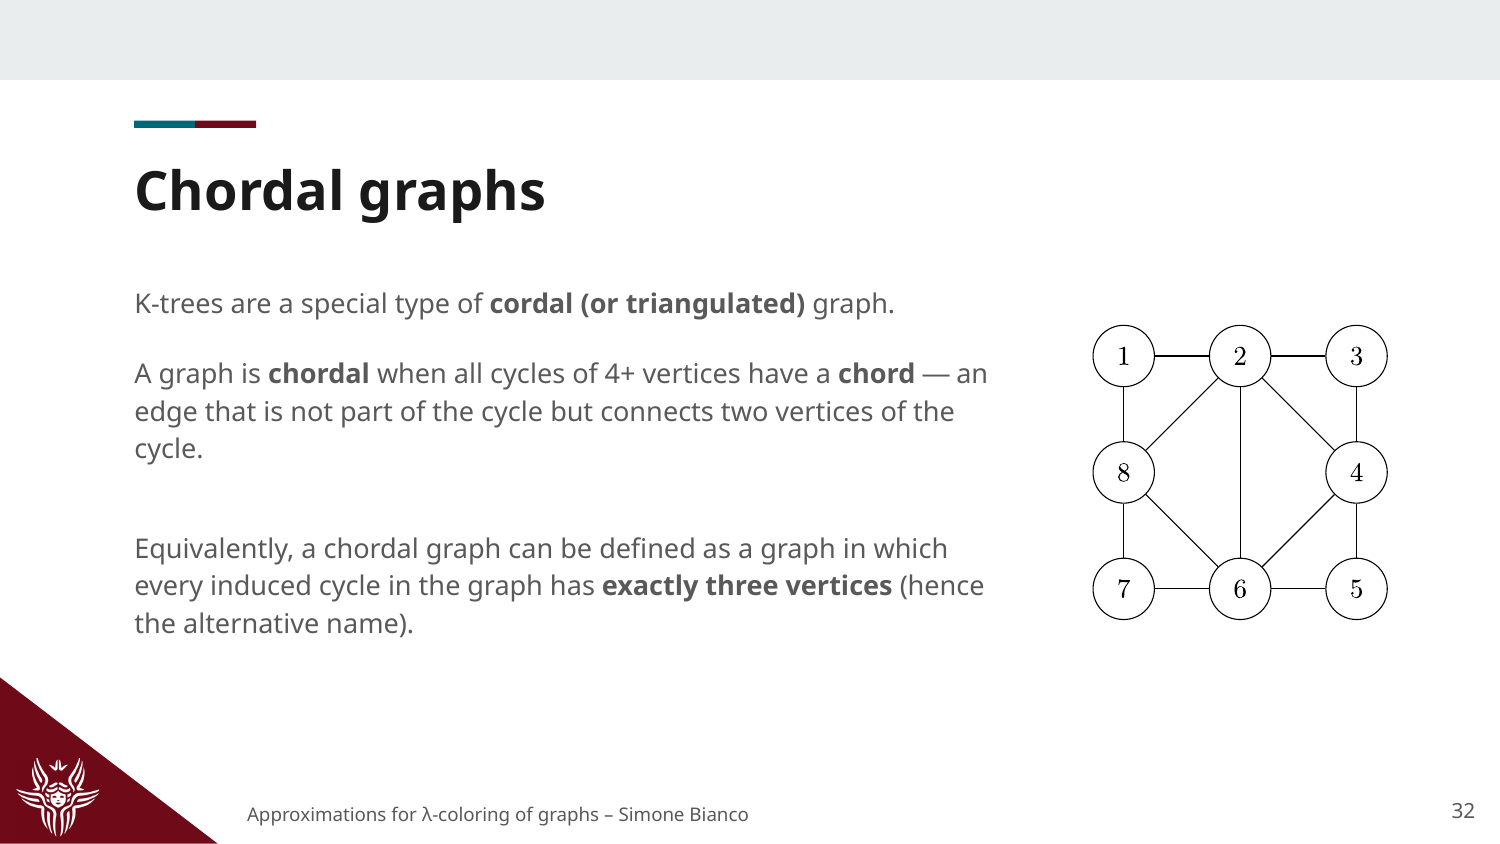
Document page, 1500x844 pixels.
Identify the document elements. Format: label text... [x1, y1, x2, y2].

list K-trees are a special type of cordal (or triangulated) graph. A graph is chordal when all cycles of 4+ vertices have a chord ― an edge that is not part of the cycle but connects two vertices of the cycle. Equivalently, a chordal graph can be defined as a graph in which every induced cycle in the graph has exactly three vertices (hence the alternative name). [119, 266, 1004, 637]
title Chordal graphs [119, 141, 1381, 230]
picture [16, 758, 100, 839]
slide_number [1400, 779, 1491, 844]
picture [1092, 324, 1388, 621]
text_box Approximations for λ-coloring of graphs – Simone Bianco [232, 783, 1193, 839]
